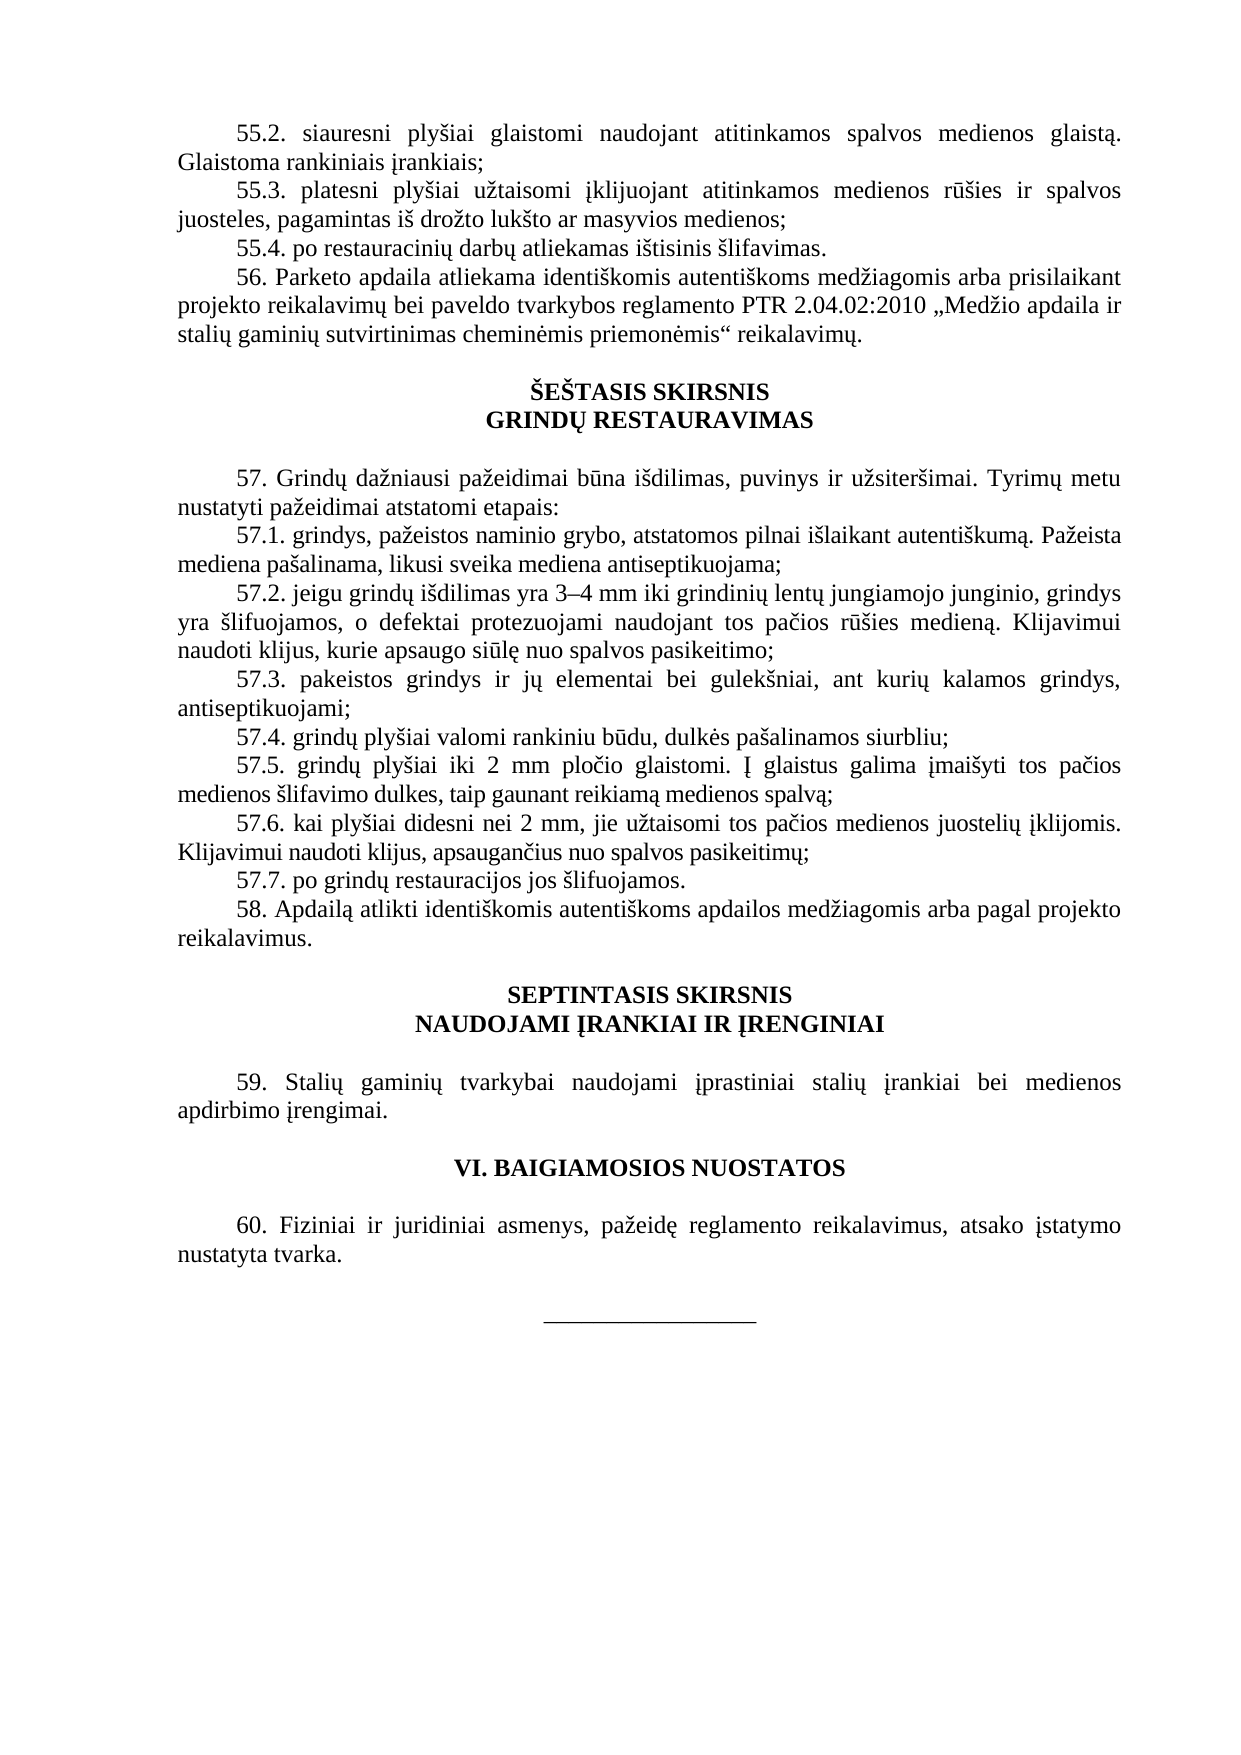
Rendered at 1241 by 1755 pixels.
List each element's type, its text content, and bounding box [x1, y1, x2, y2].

text 57.3. pakeistos grindys ir jų elementai bei gulekšniai, ant kurių kalamos grindys, antiseptikuojami; [177, 664, 1122, 722]
text 60. Fiziniai ir juridiniai asmenys, pažeidę reglamento reikalavimus, atsako įstatymo nustatyta tvarka. [177, 1211, 1122, 1268]
text 55.3. platesni plyšiai užtaisomi įklijuojant atitinkamos medienos rūšies ir spalvos juosteles, pagamintas iš drožto lukšto ar masyvios medienos; [177, 176, 1122, 233]
text 57.2. jeigu grindų išdilimas yra 3–4 mm iki grindinių lentų jungiamojo junginio, grindys yra šlifuojamos, o defektai protezuojami naudojant tos pačios rūšies medieną. Klijavimui naudoti klijus, kurie apsaugo siūlę nuo spalvos pasikeitimo; [177, 578, 1122, 664]
text ŠEŠTASIS SKIRSNIS [177, 377, 1122, 406]
text 57.7. po grindų restauracijos jos šlifuojamos. [177, 866, 1122, 894]
text 57.5. grindų plyšiai iki 2 mm pločio glaistomi. Į glaistus galima įmaišyti tos pačios medienos šlifavimo dulkes, taip gaunant reikiamą medienos spalvą; [177, 751, 1122, 808]
text SEPTINTASIS SKIRSNIS [177, 981, 1122, 1009]
text 59. Stalių gaminių tvarkybai naudojami įprastiniai stalių įrankiai bei medienos apdirbimo įrengimai. [177, 1067, 1122, 1124]
text 57. Grindų dažniausi pažeidimai būna išdilimas, puvinys ir užsiteršimai. Tyrimų metu nustatyti pažeidimai atstatomi etapais: [177, 463, 1122, 521]
text 55.4. po restauracinių darbų atliekamas ištisinis šlifavimas. [177, 233, 1122, 262]
text 57.4. grindų plyšiai valomi rankiniu būdu, dulkės pašalinamos siurbliu; [177, 722, 1122, 751]
text _________________ [177, 1297, 1122, 1326]
text 56. Parketo apdaila atliekama identiškomis autentiškoms medžiagomis arba prisilaikant projekto reikalavimų bei paveldo tvarkybos reglamento PTR 2.04.02:2010 „Medžio apdaila ir stalių gaminių sutvirtinimas cheminėmis priemonėmis“ reikalavimų. [177, 262, 1122, 348]
text 57.6. kai plyšiai didesni nei 2 mm, jie užtaisomi tos pačios medienos juostelių įklijomis. Klijavimui naudoti klijus, apsaugančius nuo spalvos pasikeitimų; [177, 808, 1122, 866]
text 58. Apdailą atlikti identiškomis autentiškoms apdailos medžiagomis arba pagal projekto reikalavimus. [177, 894, 1122, 952]
text 55.2. siauresni plyšiai glaistomi naudojant atitinkamos spalvos medienos glaistą. Glaistoma rankiniais įrankiais; [177, 118, 1122, 176]
text 57.1. grindys, pažeistos naminio grybo, atstatomos pilnai išlaikant autentiškumą. Pažeista mediena pašalinama, likusi sveika mediena antiseptikuojama; [177, 521, 1122, 578]
text VI. BAIGIAMOSIOS NUOSTATOS [177, 1153, 1122, 1182]
text GRINDŲ RESTAURAVIMAS [177, 406, 1122, 434]
text NAUDOJAMI ĮRANKIAI IR ĮRENGINIAI [177, 1009, 1122, 1038]
